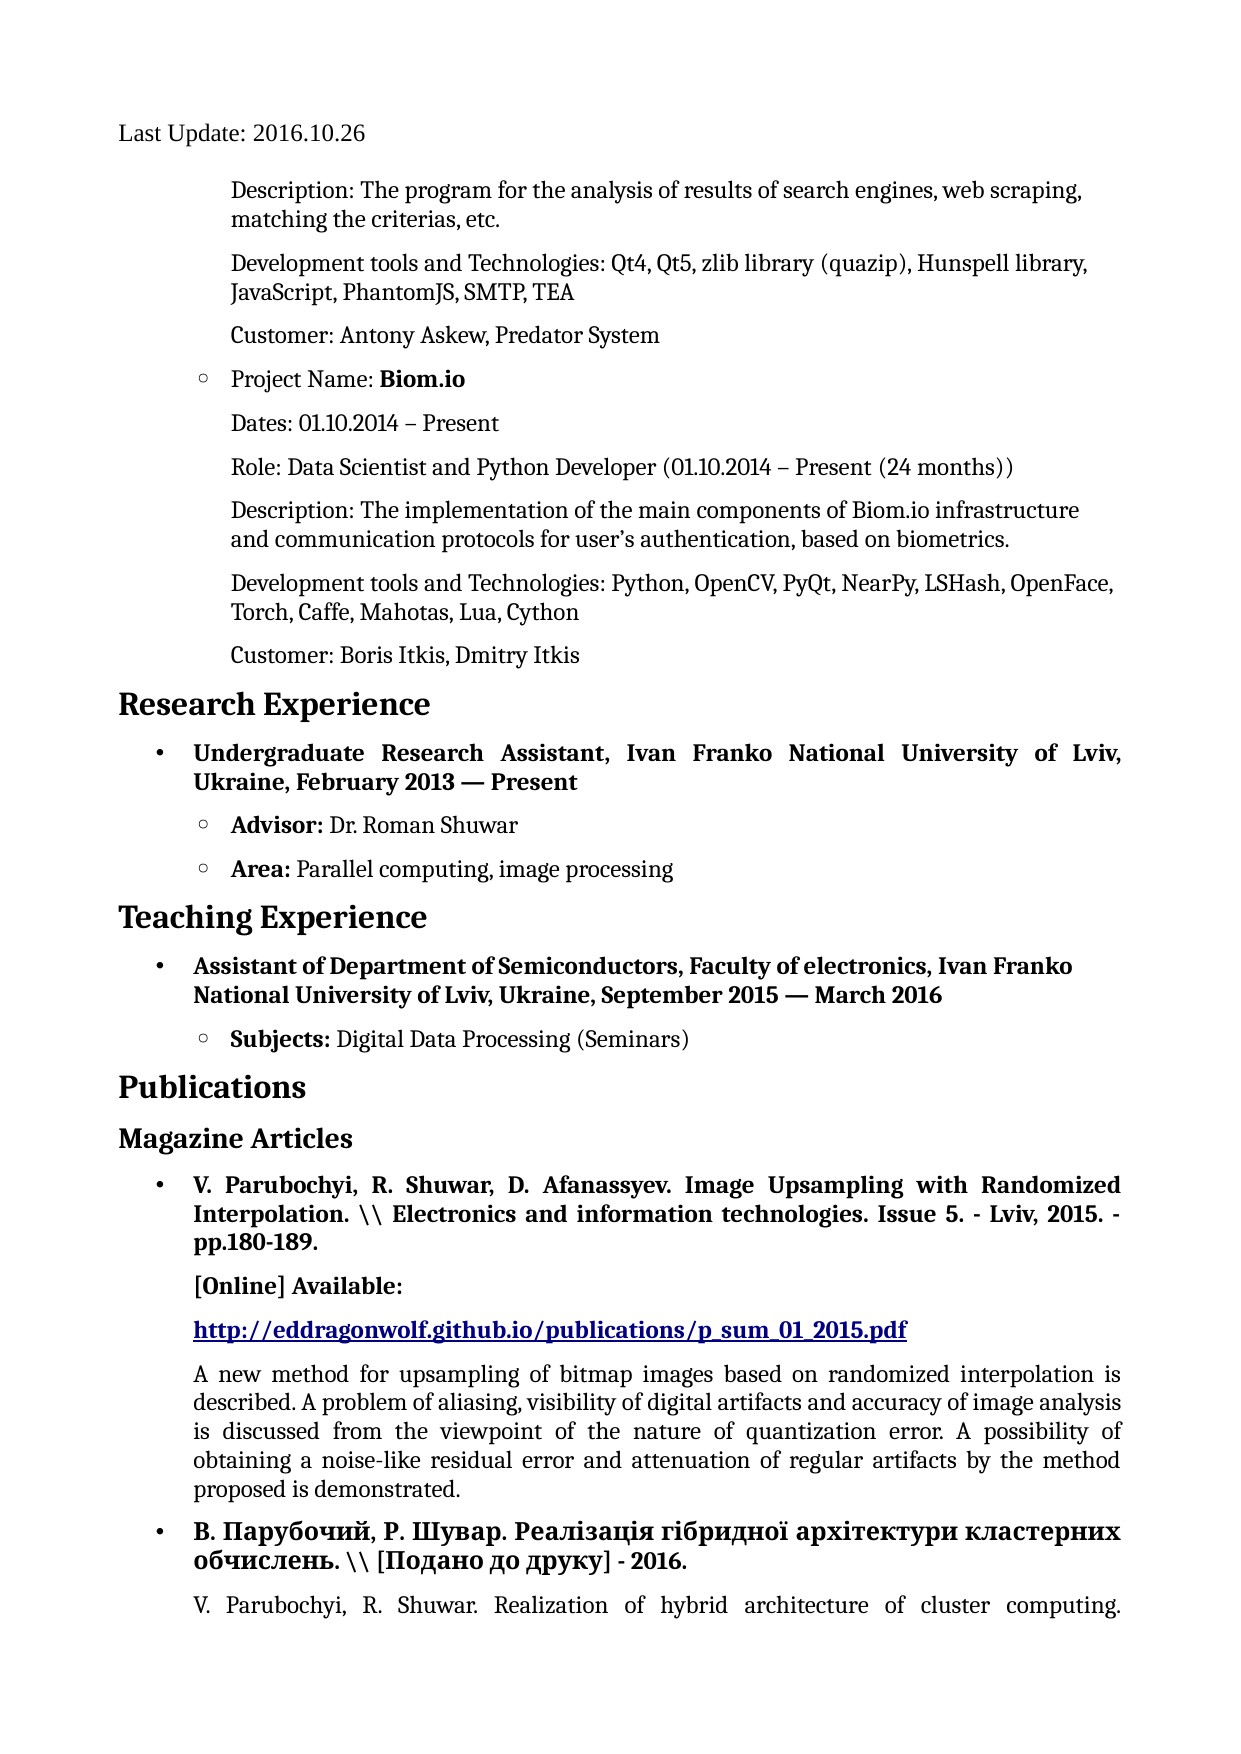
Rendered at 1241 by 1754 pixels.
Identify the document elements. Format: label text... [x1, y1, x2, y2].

list Description: The program for the analysis of results of search engines, web scraping, matching the criterias, etc. [193, 176, 1122, 234]
list Customer: Antony Askew, Predator System [193, 321, 1122, 350]
subtitle Teaching Experience [118, 899, 1122, 937]
subtitle Magazine Articles [118, 1122, 1122, 1156]
list V. Parubochyi, R. Shuwar. Realization of hybrid architecture of cluster computing. [156, 1591, 1122, 1619]
list Assistant of Department of Semiconductors, Faculty of electronics, Ivan Franko National University of Lviv, Ukraine, September 2015 — March 2016 [156, 952, 1122, 1010]
list V. Parubochyi, R. Shuwar, D. Afanassyev. Image Upsampling with Randomized Interpolation. \\ Electronics and information technologies. Issue 5. - Lviv, 2015. - pp.180-189. [156, 1171, 1122, 1257]
subtitle Research Experience [118, 685, 1122, 724]
list Advisor: Dr. Roman Shuwar [193, 811, 1122, 840]
list [Online] Available: [156, 1272, 1122, 1301]
list A new method for upsampling of bitmap images based on randomized interpolation is described. A problem of aliasing, visibility of digital artifacts and accuracy of image analysis is discussed from the viewpoint of the nature of quantization error. A possibility of obtaining a noise-like residual error and attenuation of regular artifacts by the method proposed is demonstrated. [156, 1359, 1122, 1503]
list В. Парубочий, Р. Шувар. Реалізація гібридної архітектури кластерних обчислень. \\ [Подано до друку] - 2016. [156, 1518, 1122, 1576]
list Undergraduate Research Assistant, Ivan Franko National University of Lviv, Ukraine, February 2013 — Present [156, 739, 1122, 796]
list Development tools and Technologies: Qt4, Qt5, zlib library (quazip), Hunspell library, JavaScript, PhantomJS, SMTP, TEA [193, 249, 1122, 306]
list Area: Parallel computing, image processing [193, 855, 1122, 884]
list Dates: 01.10.2014 – Present [193, 409, 1122, 438]
list Subjects: Digital Data Processing (Seminars) [193, 1025, 1122, 1053]
list Role: Data Scientist and Python Developer (01.10.2014 – Present (24 months)) [193, 453, 1122, 481]
list Project Name: Biom.io [193, 365, 1122, 394]
list Description: The implementation of the main components of Biom.io infrastructure and communication protocols for user’s authentication, based on biometrics. [193, 496, 1122, 554]
subtitle Publications [118, 1068, 1122, 1107]
list http://eddragonwolf.github.io/publications/p_sum_01_2015.pdf [156, 1316, 1122, 1344]
list Customer: Boris Itkis, Dmitry Itkis [193, 641, 1122, 670]
list Development tools and Technologies: Python, OpenCV, PyQt, NearPy, LSHash, OpenFace, Torch, Caffe, Mahotas, Lua, Cython [193, 569, 1122, 626]
